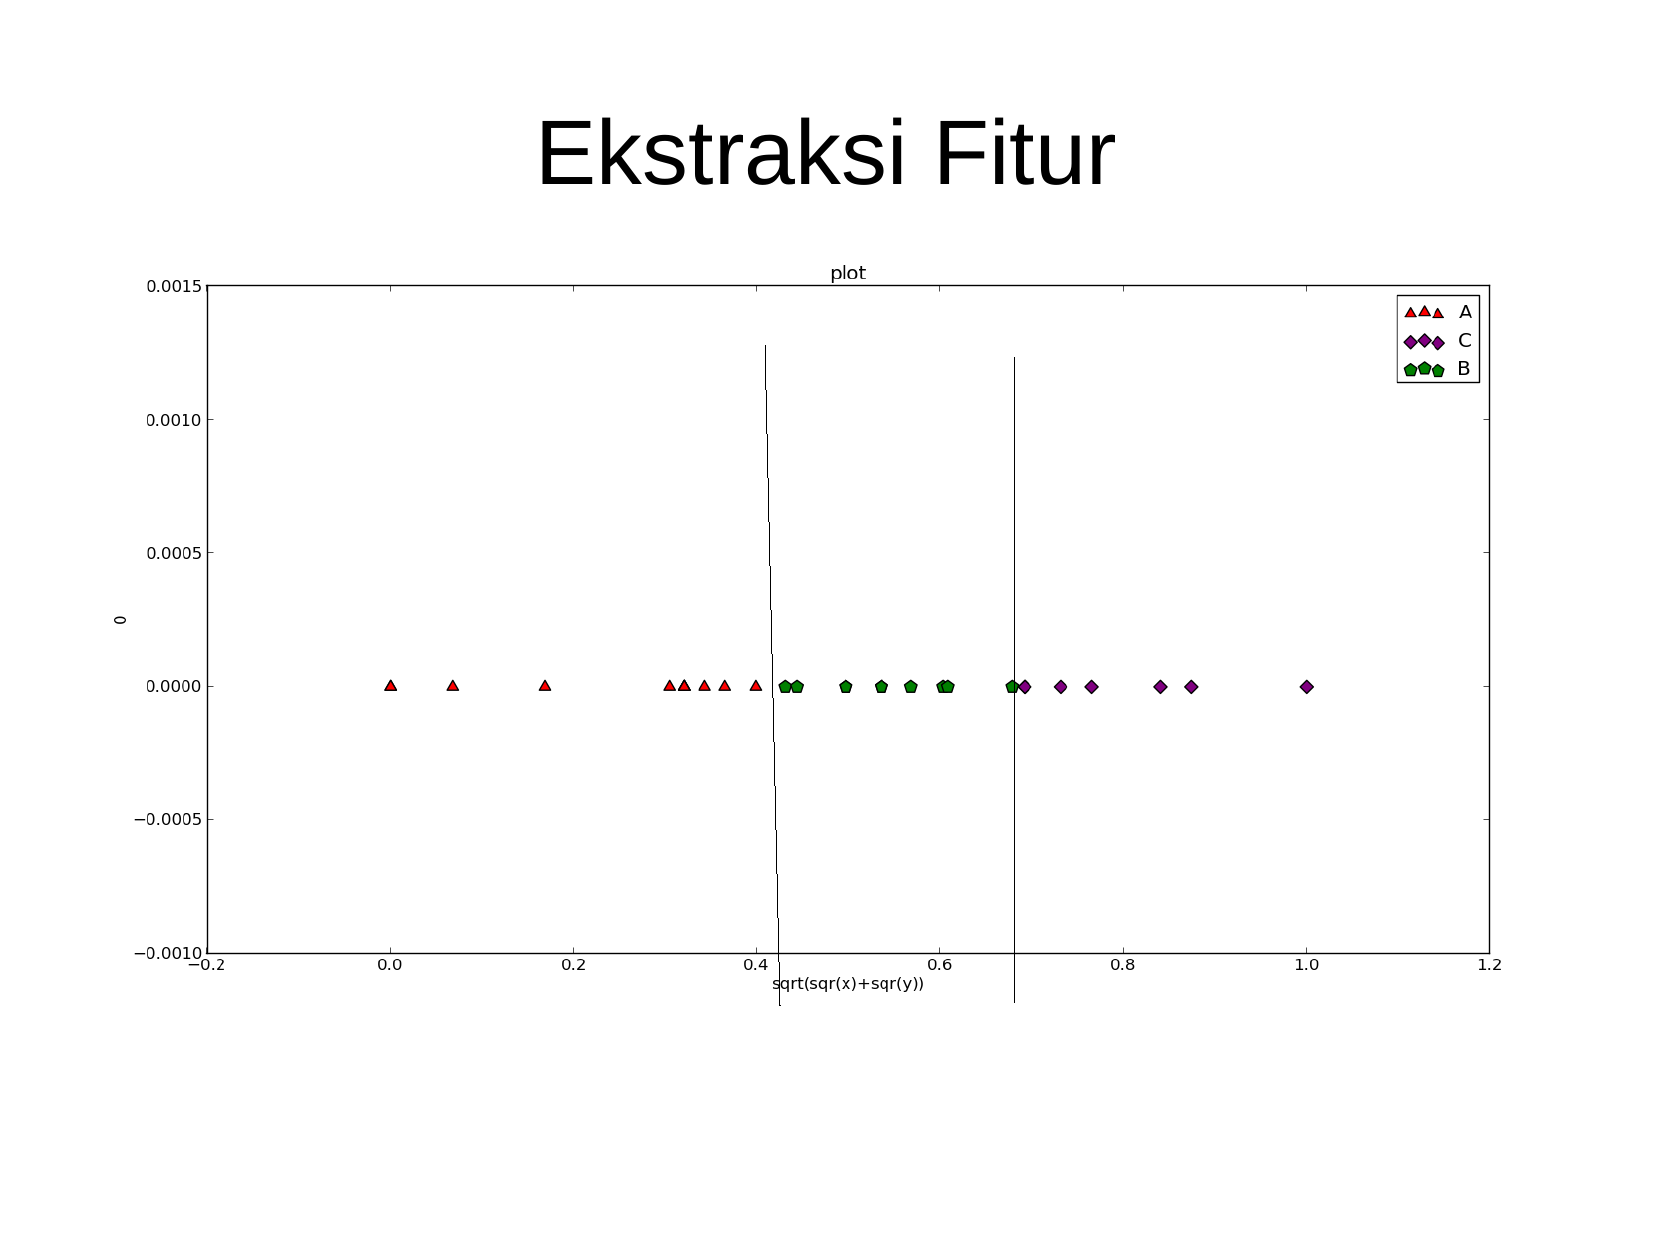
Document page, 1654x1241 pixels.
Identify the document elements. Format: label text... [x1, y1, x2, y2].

title Ekstraksi Fitur [82, 49, 1571, 257]
picture [0, 203, 1654, 1036]
